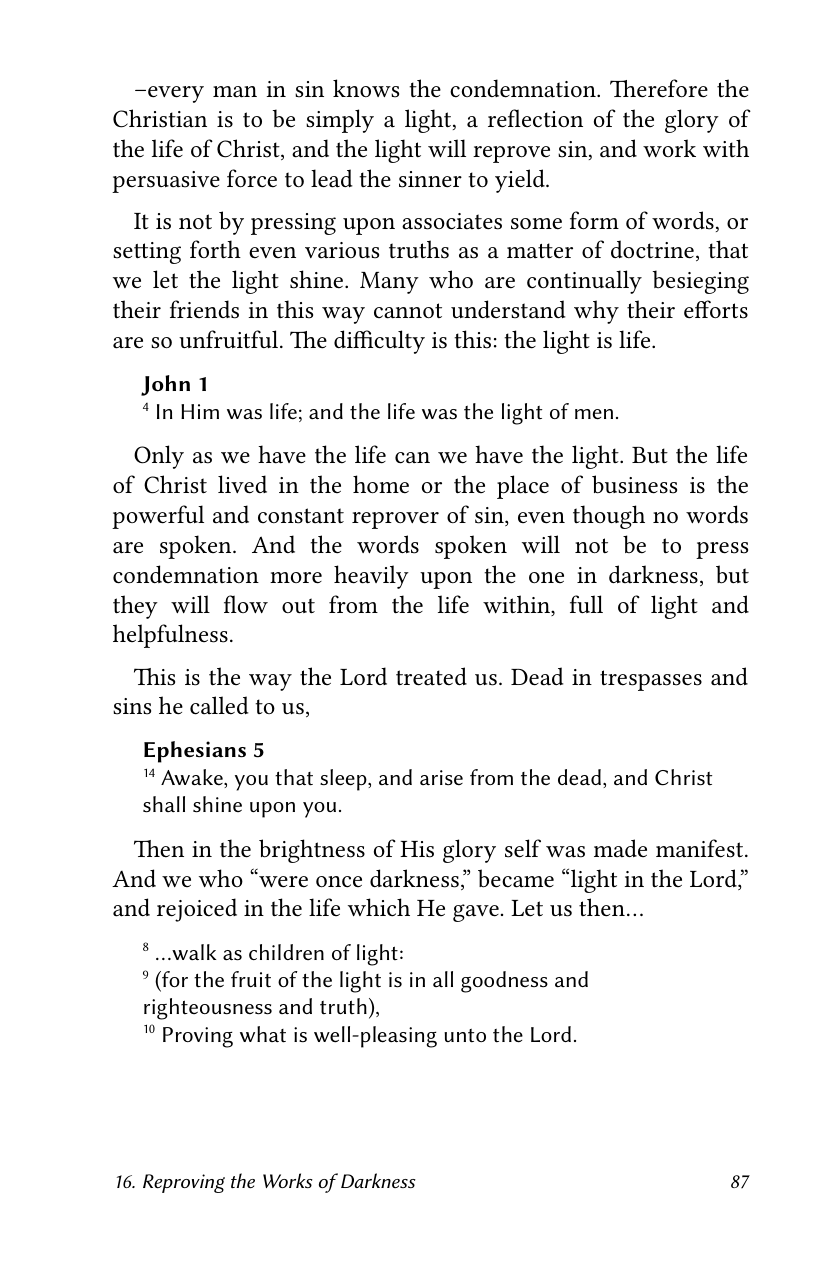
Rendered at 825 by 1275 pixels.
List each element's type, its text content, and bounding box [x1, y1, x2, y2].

text It is not by pressing upon associates some form of words, or setting forth even various truths as a matter of doctrine, that we let the light shine. Many who are continually besieging their friends in this way cannot understand why their efforts are so unfruitful. The difficulty is this: the light is life. [112, 207, 750, 355]
text 14 Awake, you that sleep, and arise from the dead, and Christ shall shine upon you. [142, 765, 720, 818]
text This is the way the Lord treated us. Dead in trespasses and sins he called to us, [112, 662, 750, 721]
text 4 In Him was life; and the life was the light of men. [142, 399, 720, 425]
text Only as we have the life can we have the light. But the life of Christ lived in the home or the place of business is the powerful and constant reprover of sin, even though no words are spoken. And the words spoken will not be to press condemnation more heavily upon the one in darkness, but they will flow out from the life within, full of light and helpfulness. [112, 441, 750, 649]
text –every man in sin knows the condemnation. Therefore the Christian is to be simply a light, a reflection of the glory of the life of Christ, and the light will reprove sin, and work with persuasive force to lead the sinner to yield. [112, 75, 750, 193]
text 8 ...walk as children of light: [142, 939, 720, 966]
text John 1 [142, 371, 750, 397]
text 9 (for the fruit of the light is in all goodness and righteousness and truth), [142, 967, 720, 1020]
text 10 Proving what is well-pleasing unto the Lord. [142, 1022, 720, 1048]
text Ephesians 5 [142, 737, 750, 763]
text Then in the brightness of His glory self was made manifest. And we who “were once darkness,” became “light in the Lord,” and rejoiced in the life which He gave. Let us then... [112, 835, 750, 923]
